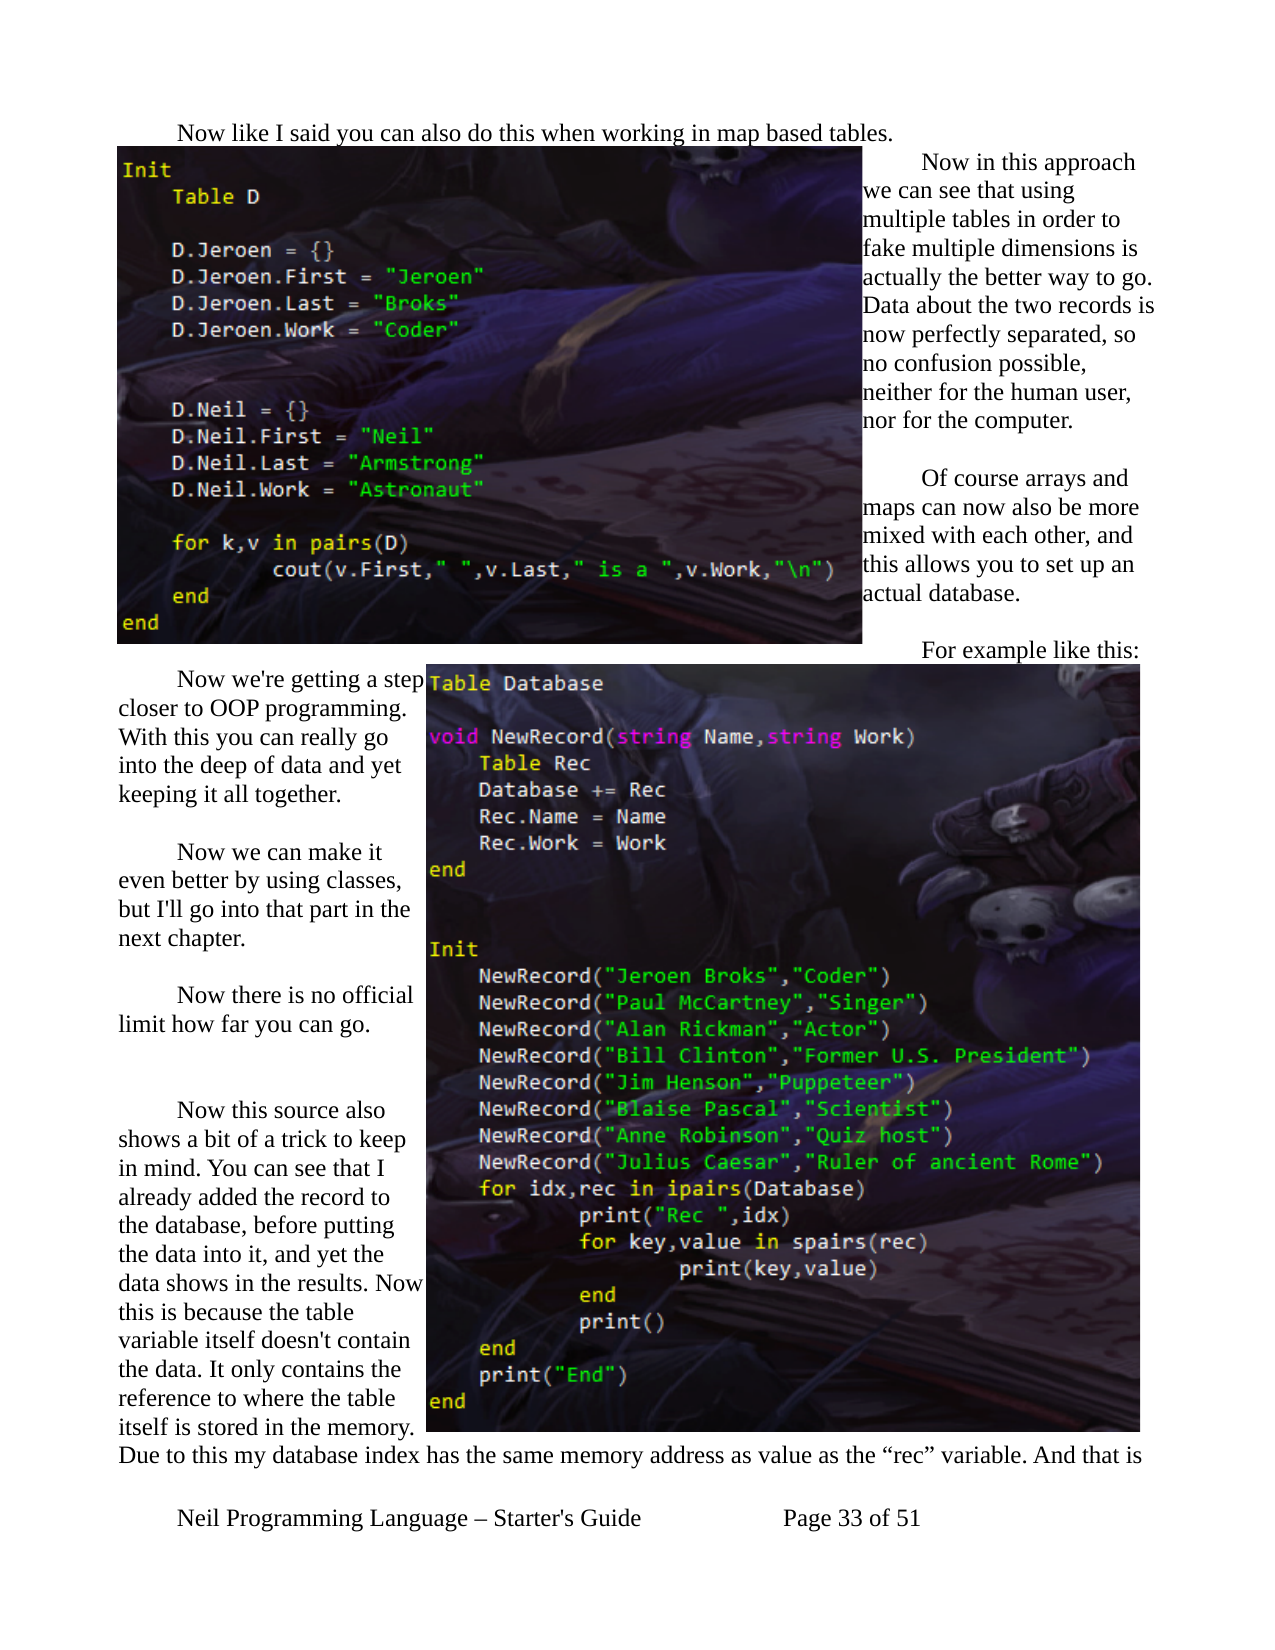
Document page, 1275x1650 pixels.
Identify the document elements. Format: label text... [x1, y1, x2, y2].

picture [117, 146, 863, 644]
text For example like this: [118, 636, 1157, 664]
text Now this source also shows a bit of a trick to keep in mind. You can see that I already added the record to the database, before putting the data into it, and yet the data shows in the results. Now this is because the table variable itself doesn't contain the data. It only contains the reference to where the table itself is stored in the memory. Due to this my database index has the same memory address as value as the “rec” variable. And that is [118, 1096, 1157, 1469]
text Now in this approach we can see that using multiple tables in order to fake multiple dimensions is actually the better way to go. Data about the two records is now perfectly separated, so no confusion possible, neither for the human user, nor for the computer. [863, 147, 1157, 434]
text Now like I said you can also do this when working in map based tables. [118, 118, 1157, 147]
text Now we can make it even better by using classes, but I'll go into that part in the next chapter. [118, 837, 426, 952]
text Now we're getting a step closer to OOP programming. With this you can really go into the deep of data and yet keeping it all together. [118, 664, 426, 808]
text Now there is no official limit how far you can go. [118, 981, 426, 1038]
text Of course arrays and maps can now also be more mixed with each other, and this allows you to set up an actual database. [863, 463, 1157, 607]
picture [426, 664, 1141, 1432]
